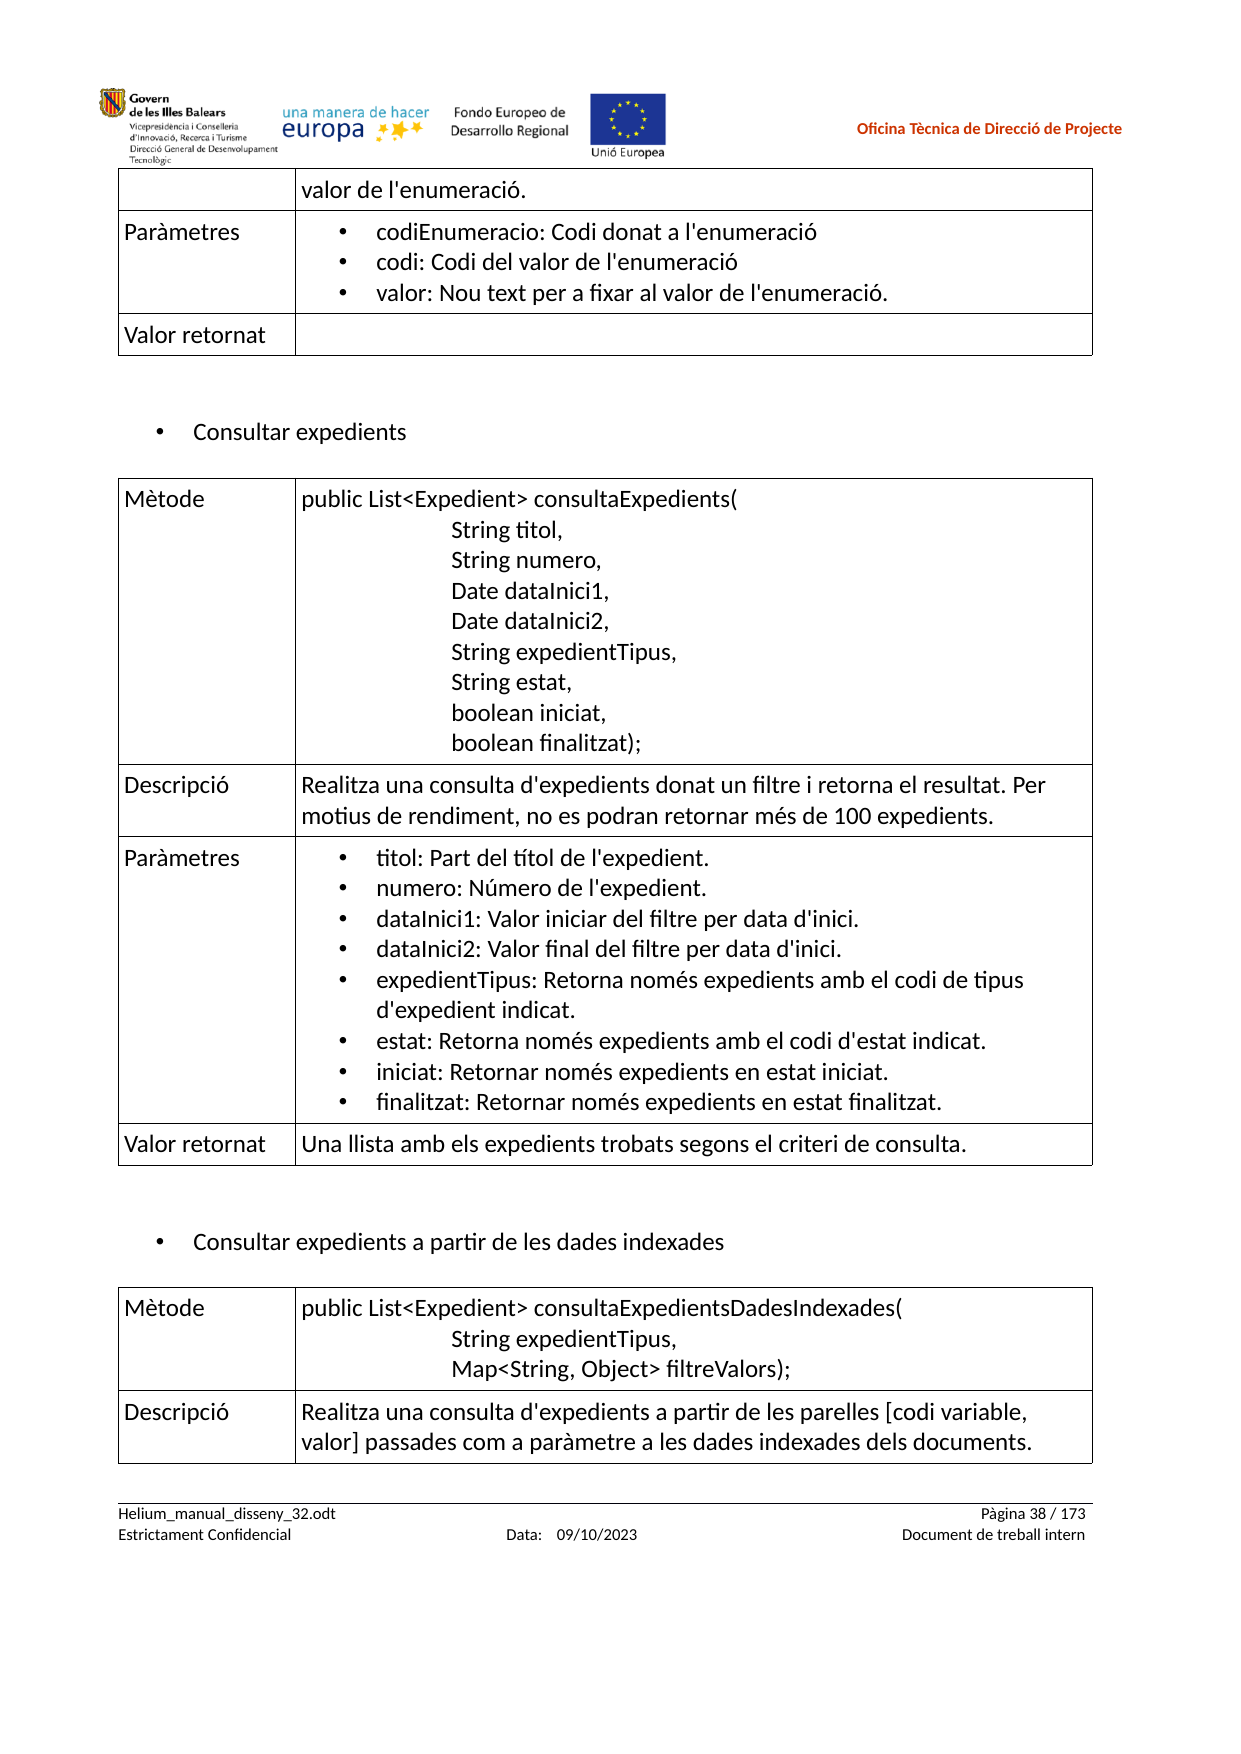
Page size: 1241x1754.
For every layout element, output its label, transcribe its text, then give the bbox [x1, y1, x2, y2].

table_cell [119, 169, 295, 210]
table_cell Realitza una consulta d'expedients a partir de les parelles [codi variable, valor] passades com a paràmetre a les dades indexades dels documents. [296, 1391, 1092, 1462]
table_cell valor de l'enumeració. [296, 169, 1092, 210]
table_cell Realitza una consulta d'expedients donat un filtre i retorna el resultat. Per motius de rendiment, no es podran retornar més de 100 expedients. [296, 765, 1092, 836]
table_header Mètode [119, 479, 295, 764]
table_cell Descripció [119, 765, 295, 836]
table_header Mètode [119, 1288, 295, 1390]
table_cell Descripció [119, 1391, 295, 1462]
table_cell codiEnumeracio: Codi donat a l'enumeració codi: Codi del valor de l'enumeració valor: Nou text per a fixar al valor de l'enumeració. [296, 211, 1092, 313]
list Consultar expedients [156, 416, 1122, 447]
table_cell Valor retornat [119, 314, 295, 355]
picture [99, 87, 668, 166]
table_header public List<Expedient> consultaExpedients( String titol, String numero, Date dataInici1, Date dataInici2, String expedientTipus, String estat, boolean iniciat, boolean finalitzat); [296, 479, 1092, 764]
table_header public List<Expedient> consultaExpedientsDadesIndexades( String expedientTipus, Map<String, Object> filtreValors); [296, 1288, 1092, 1390]
table_cell [296, 314, 1092, 355]
table_cell titol: Part del títol de l'expedient. numero: Número de l'expedient. dataInici1: Valor iniciar del filtre per data d'inici. dataInici2: Valor final del filtre per data d'inici. expedientTipus: Retorna només expedients amb el codi de tipus d'expedient indicat. estat: Retorna només expedients amb el codi d'estat indicat. iniciat: Retornar només expedients en estat iniciat. finalitzat: Retornar només expedients en estat finalitzat. [296, 837, 1092, 1122]
table_cell Valor retornat [119, 1124, 295, 1164]
table_cell Una llista amb els expedients trobats segons el criteri de consulta. [296, 1124, 1092, 1164]
table_cell Paràmetres [119, 211, 295, 313]
list Consultar expedients a partir de les dades indexades [156, 1226, 1122, 1256]
table_cell Paràmetres [119, 837, 295, 1122]
